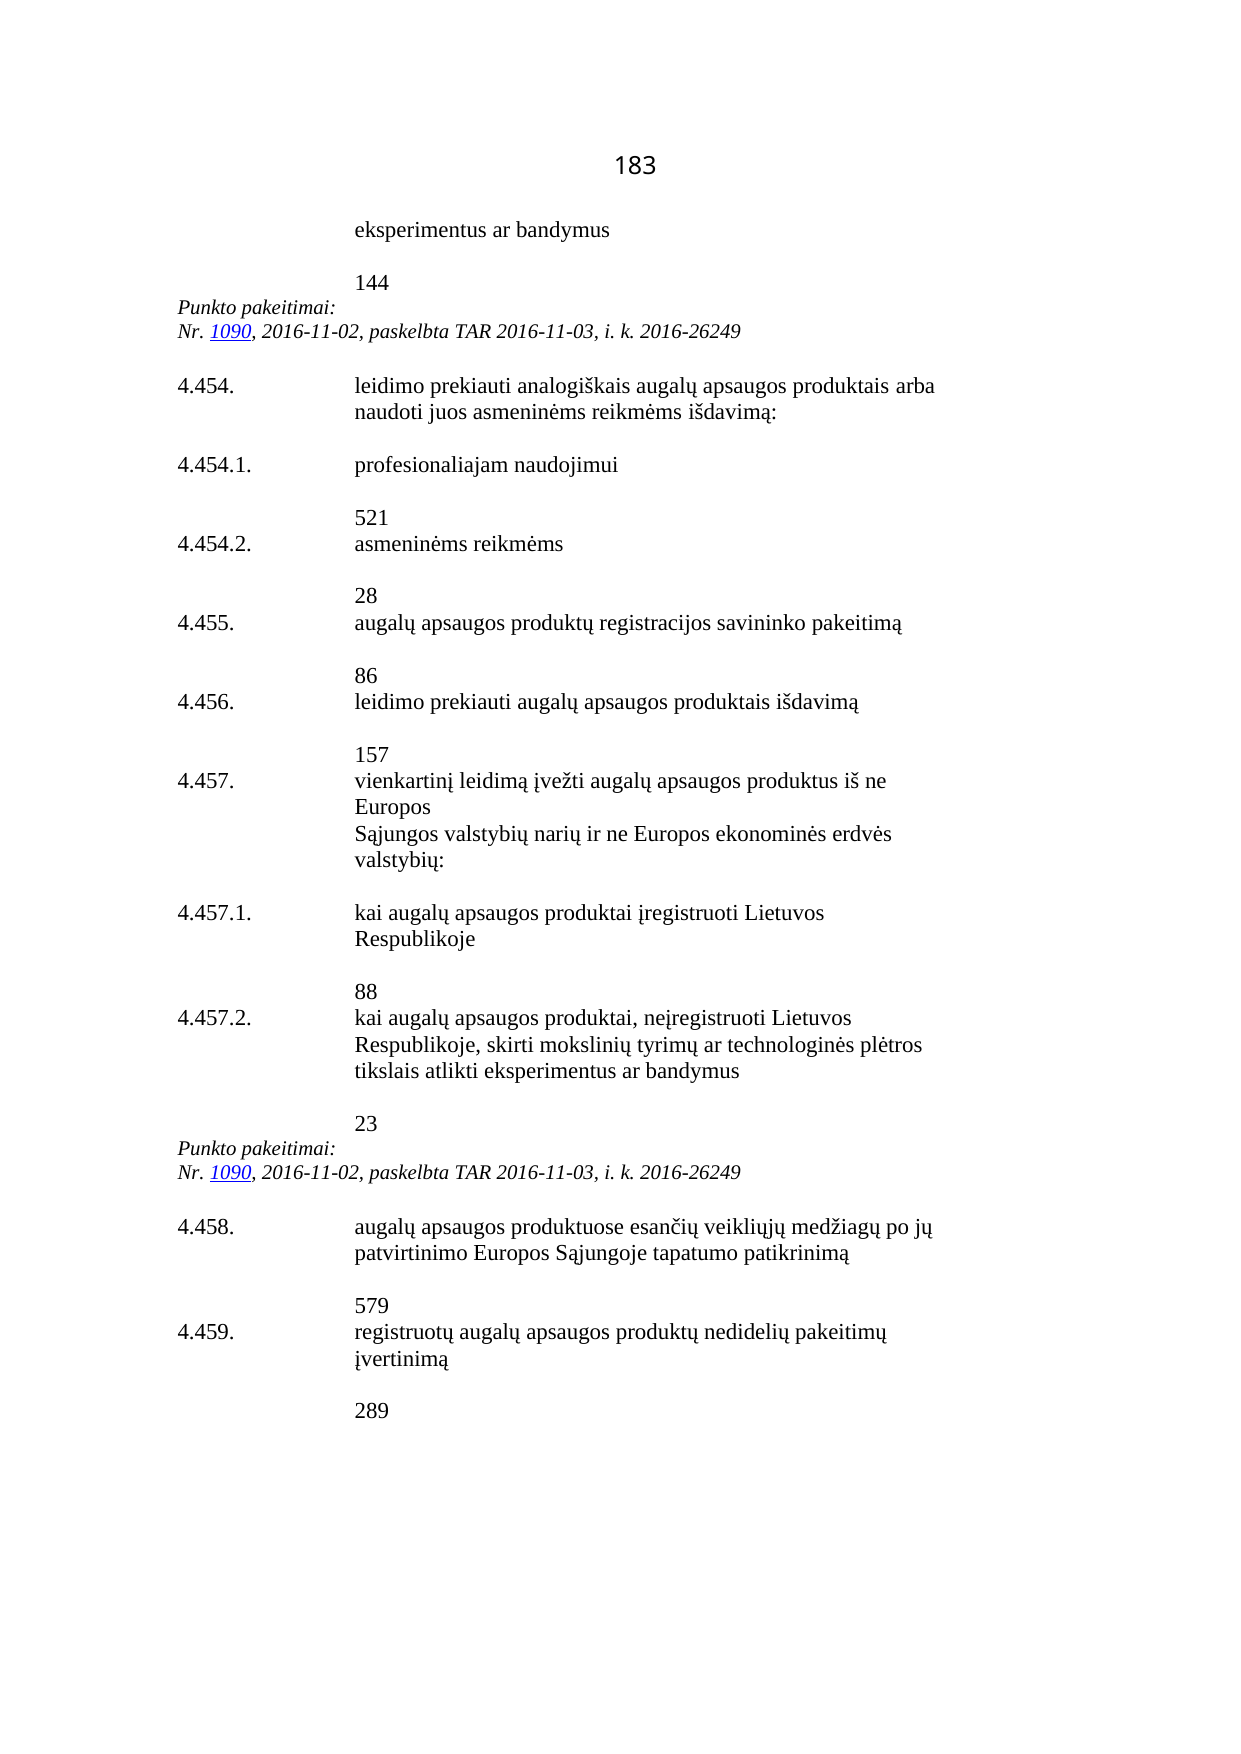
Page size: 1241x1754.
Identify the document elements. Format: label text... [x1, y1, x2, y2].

text 4.457.2. kai augalų apsaugos produktai, neįregistruoti Lietuvos [177, 1004, 945, 1031]
text įvertinimą 289 [354, 1345, 945, 1424]
text Respublikoje, skirti mokslinių tyrimų ar technologinės plėtros [354, 1031, 945, 1057]
text 4.454.2. asmeninėms reikmėms 28 [177, 530, 945, 609]
text valstybių: [354, 846, 945, 899]
text Sąjungos valstybių narių ir ne Europos ekonominės erdvės [354, 820, 945, 846]
text eksperimentus ar bandymus 144 [354, 216, 945, 295]
text 4.458. augalų apsaugos produktuose esančių veikliųjų medžiagų po jų [177, 1213, 945, 1239]
text patvirtinimo Europos Sąjungoje tapatumo patikrinimą 579 [354, 1239, 945, 1318]
text tikslais atlikti eksperimentus ar bandymus 23 [354, 1057, 945, 1136]
text Punkto pakeitimai: [177, 295, 1093, 319]
text 4.459. registruotų augalų apsaugos produktų nedidelių pakeitimų [177, 1318, 945, 1345]
text Punkto pakeitimai: [177, 1136, 1093, 1160]
text Nr. 1090, 2016-11-02, paskelbta TAR 2016-11-03, i. k. 2016-26249 [177, 319, 1093, 343]
text 4.455. augalų apsaugos produktų registracijos savininko pakeitimą 86 [177, 609, 945, 688]
text naudoti juos asmeninėms reikmėms išdavimą: [354, 398, 945, 451]
text 4.454. leidimo prekiauti analogiškais augalų apsaugos produktais arba [177, 372, 945, 398]
text 4.456. leidimo prekiauti augalų apsaugos produktais išdavimą 157 [177, 688, 945, 767]
text 4.454.1. profesionaliajam naudojimui 521 [177, 451, 945, 530]
text Nr. 1090, 2016-11-02, paskelbta TAR 2016-11-03, i. k. 2016-26249 [177, 1160, 1093, 1184]
text 4.457. vienkartinį leidimą įvežti augalų apsaugos produktus iš ne Europos [177, 767, 945, 820]
text 4.457.1. kai augalų apsaugos produktai įregistruoti Lietuvos Respublikoje 88 [177, 899, 945, 1004]
